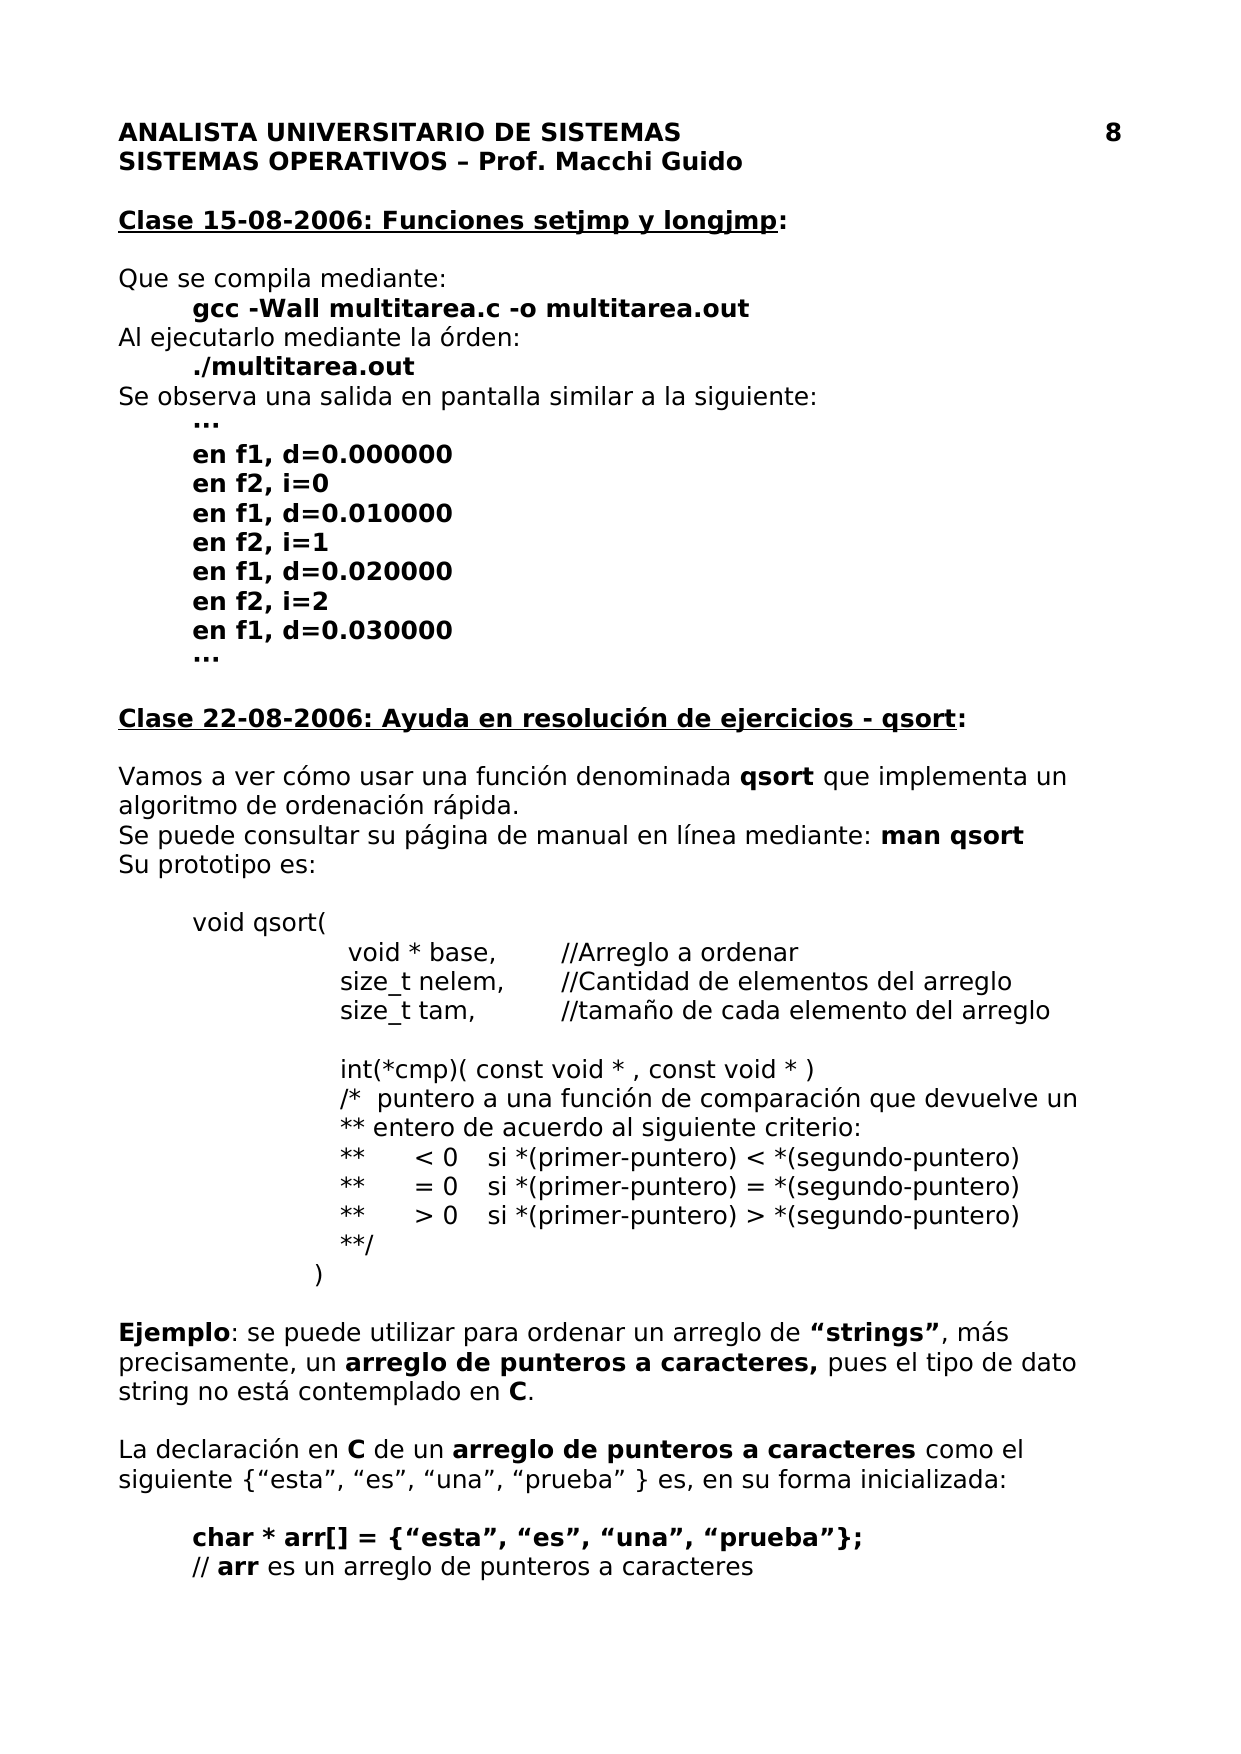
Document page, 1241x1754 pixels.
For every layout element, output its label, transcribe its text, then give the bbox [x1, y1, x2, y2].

text ** > 0 si *(primer-puntero) > *(segundo-puntero) [118, 1201, 1122, 1231]
text en f1, d=0.030000 [118, 616, 1122, 645]
text void qsort( [118, 909, 1122, 938]
text char * arr[] = {“esta”, “es”, “una”, “prueba”}; [118, 1523, 1122, 1553]
text en f2, i=1 [118, 528, 1122, 557]
text en f1, d=0.000000 [118, 440, 1122, 469]
text Ejemplo: se puede utilizar para ordenar un arreglo de “strings”, más precisamente, un arreglo de punteros a caracteres, pues el tipo de dato string no está contemplado en C. [118, 1318, 1122, 1406]
text Vamos a ver cómo usar una función denominada qsort que implementa un algoritmo de ordenación rápida. [118, 762, 1122, 821]
text size_t nelem, //Cantidad de elementos del arreglo [118, 967, 1122, 996]
text Su prototipo es: [118, 850, 1122, 879]
text ** < 0 si *(primer-puntero) < *(segundo-puntero) [118, 1143, 1122, 1172]
text void * base, //Arreglo a ordenar [118, 938, 1122, 967]
text ··· [118, 645, 1122, 674]
text Se puede consultar su página de manual en línea mediante: man qsort [118, 821, 1122, 850]
text ** = 0 si *(primer-puntero) = *(segundo-puntero) [118, 1172, 1122, 1201]
text Al ejecutarlo mediante la órden: [118, 323, 1122, 352]
text en f2, i=0 [118, 469, 1122, 499]
text size_t tam, //tamaño de cada elemento del arreglo [118, 996, 1122, 1026]
text int(*cmp)( const void * , const void * ) [118, 1055, 1122, 1084]
text Clase 22-08-2006: Ayuda en resolución de ejercicios - qsort: [118, 704, 1122, 733]
text /* puntero a una función de comparación que devuelve un [118, 1084, 1122, 1113]
text Que se compila mediante: [118, 265, 1122, 294]
text Se observa una salida en pantalla similar a la siguiente: [118, 382, 1122, 411]
text Clase 15-08-2006: Funciones setjmp y longjmp: [118, 206, 1122, 235]
text en f1, d=0.010000 [118, 499, 1122, 528]
text ··· [118, 411, 1122, 440]
text gcc -Wall multitarea.c -o multitarea.out [118, 294, 1122, 323]
text **/ [118, 1231, 1122, 1260]
text // arr es un arreglo de punteros a caracteres [118, 1553, 1122, 1582]
text ./multitarea.out [118, 352, 1122, 382]
text ** entero de acuerdo al siguiente criterio: [118, 1113, 1122, 1143]
text en f2, i=2 [118, 587, 1122, 616]
text ) [118, 1260, 1122, 1289]
text en f1, d=0.020000 [118, 557, 1122, 587]
text La declaración en C de un arreglo de punteros a caracteres como el siguiente {“esta”, “es”, “una”, “prueba” } es, en su forma inicializada: [118, 1436, 1122, 1494]
